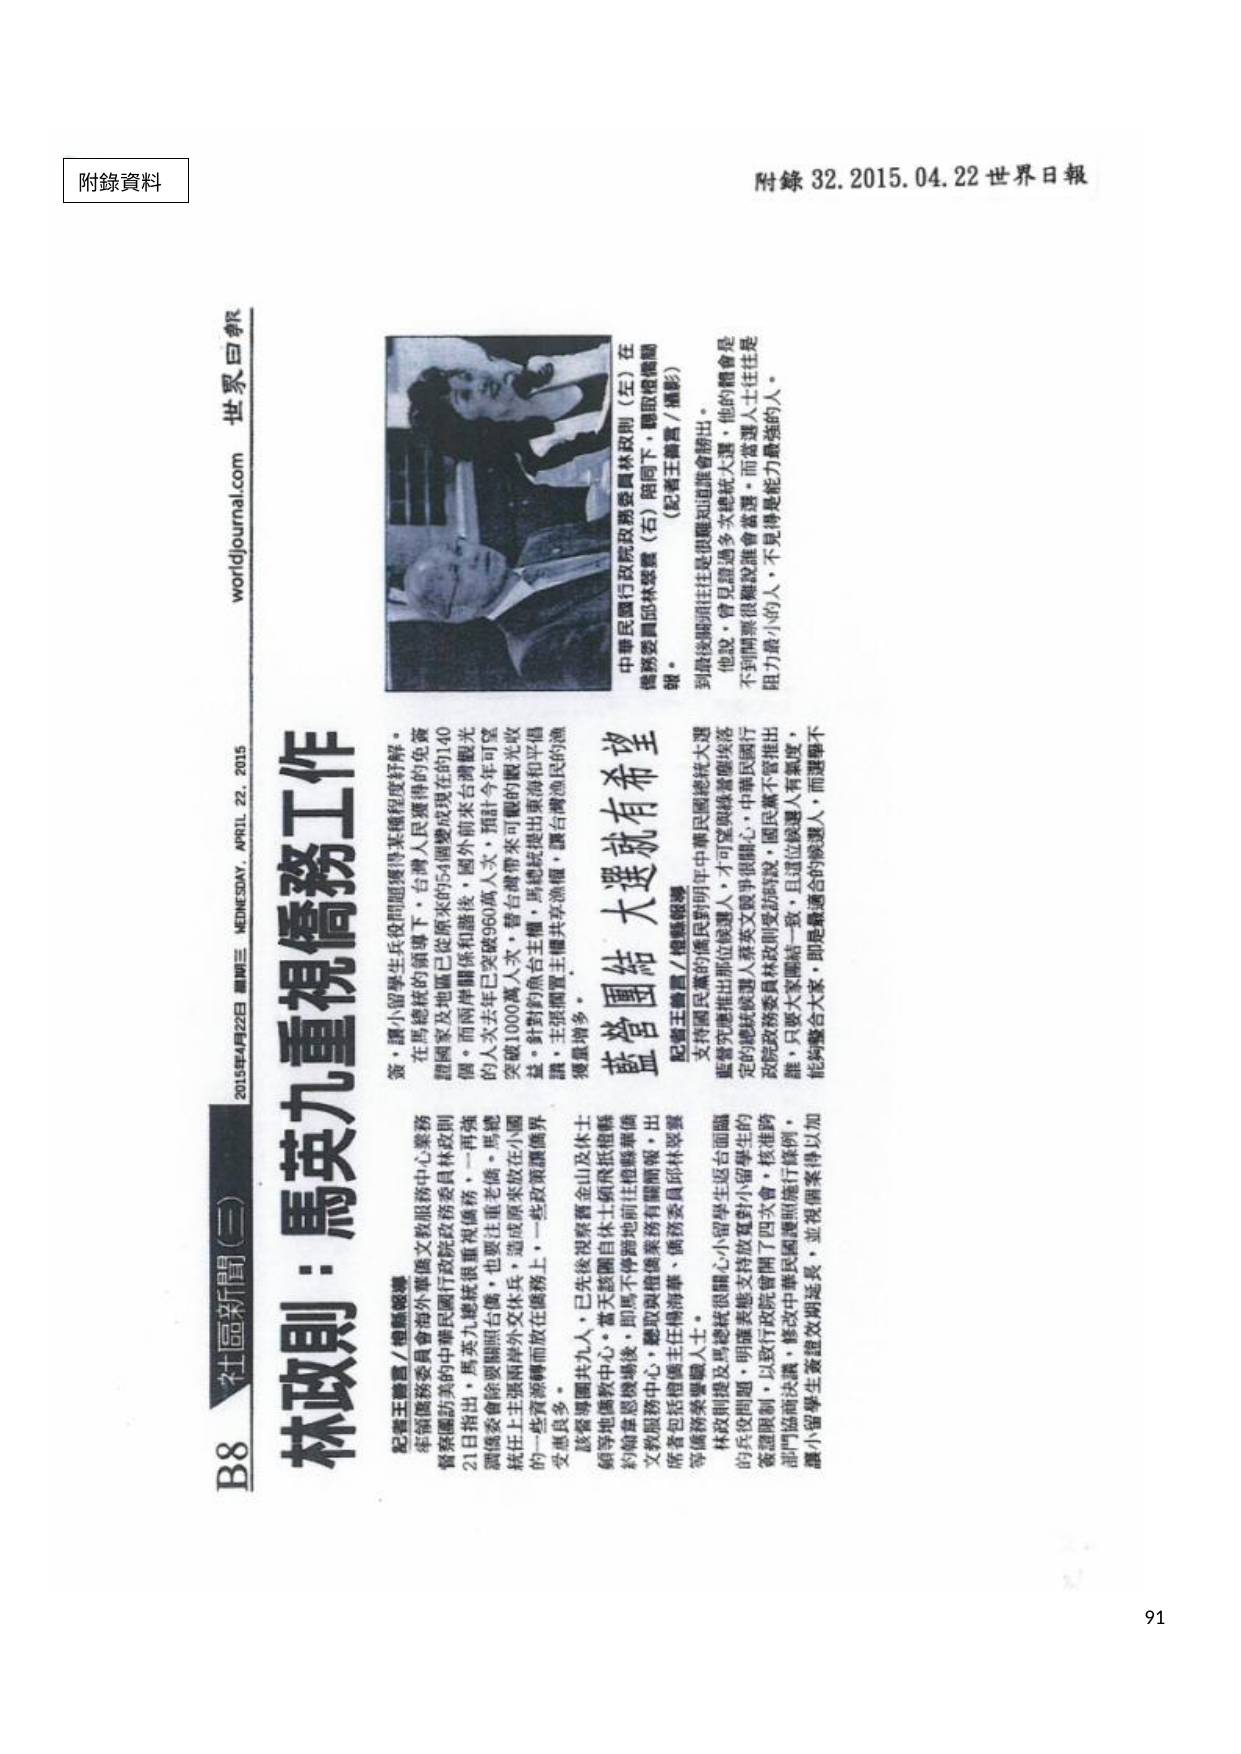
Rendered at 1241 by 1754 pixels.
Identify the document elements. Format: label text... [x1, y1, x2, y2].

text 附錄資料 [78, 167, 173, 194]
picture [50, 128, 1142, 1591]
